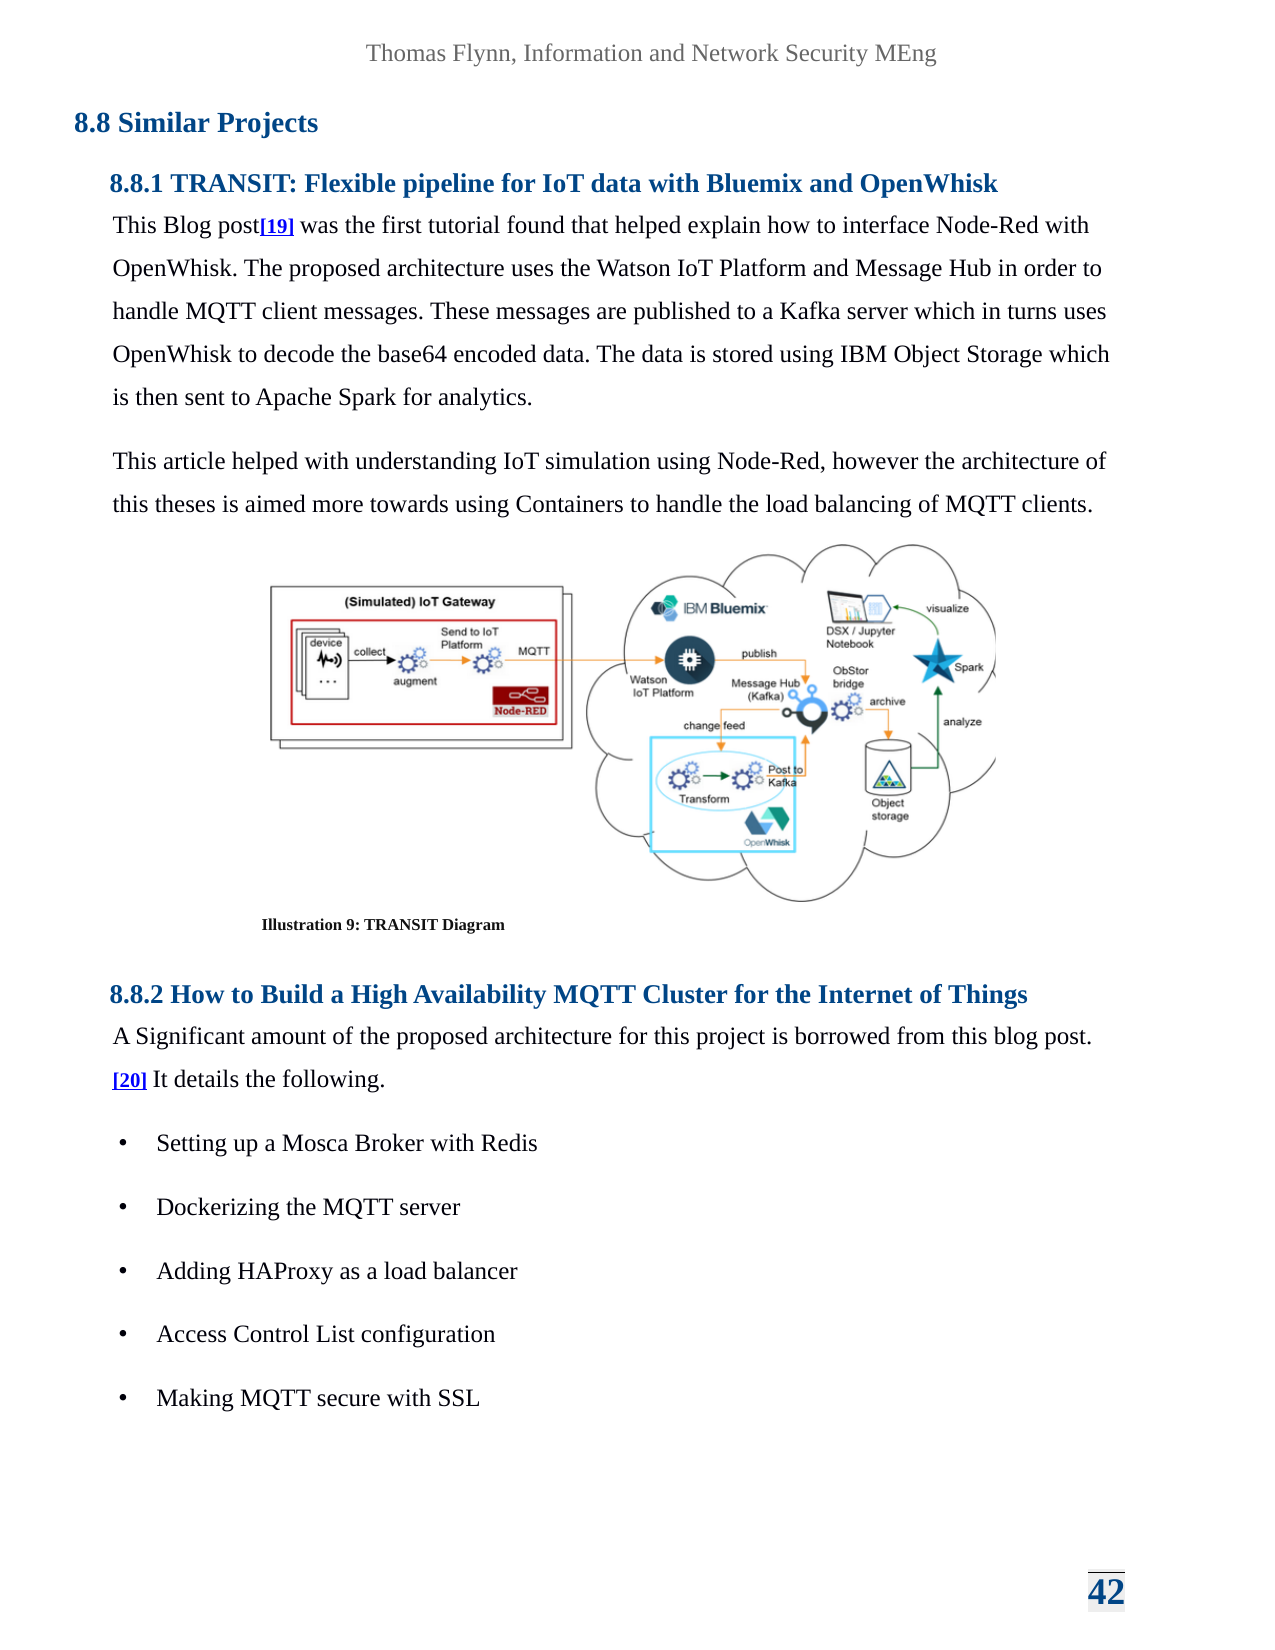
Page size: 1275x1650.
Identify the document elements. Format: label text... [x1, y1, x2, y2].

text This article helped with understanding IoT simulation using Node-Red, however the architecture of this theses is aimed more towards using Containers to handle the load balancing of MQTT clients. [112, 446, 1125, 518]
text This Blog post[19] was the first tutorial found that helped explain how to interface Node-Red with OpenWhisk. The proposed architecture uses the Watson IoT Platform and Message Hub in order to handle MQTT client messages. These messages are published to a Kafka server which in turns uses OpenWhisk to decode the base64 encoded data. The data is stored using IBM Object Storage which is then sent to Apache Spark for analytics. [112, 210, 1125, 411]
list Setting up a Mosca Broker with Redis [118, 1128, 1125, 1157]
subtitle 8.8.2 How to Build a High Availability MQTT Cluster for the Internet of Things [109, 978, 1125, 1009]
list Access Control List configuration [118, 1319, 1125, 1348]
text Illustration 9: TRANSIT Diagram [261, 905, 996, 934]
list Making MQTT secure with SSL [118, 1383, 1125, 1412]
text A Significant amount of the proposed architecture for this project is borrowed from this blog post.[20] It details the following. [112, 1021, 1125, 1093]
subtitle 8.8 Similar Projects [74, 105, 1125, 138]
list Adding HAProxy as a load balancer [118, 1256, 1125, 1284]
picture [261, 539, 996, 905]
subtitle 8.8.1 TRANSIT: Flexible pipeline for IoT data with Bluemix and OpenWhisk [109, 167, 1125, 198]
list Dockerizing the MQTT server [118, 1192, 1125, 1221]
